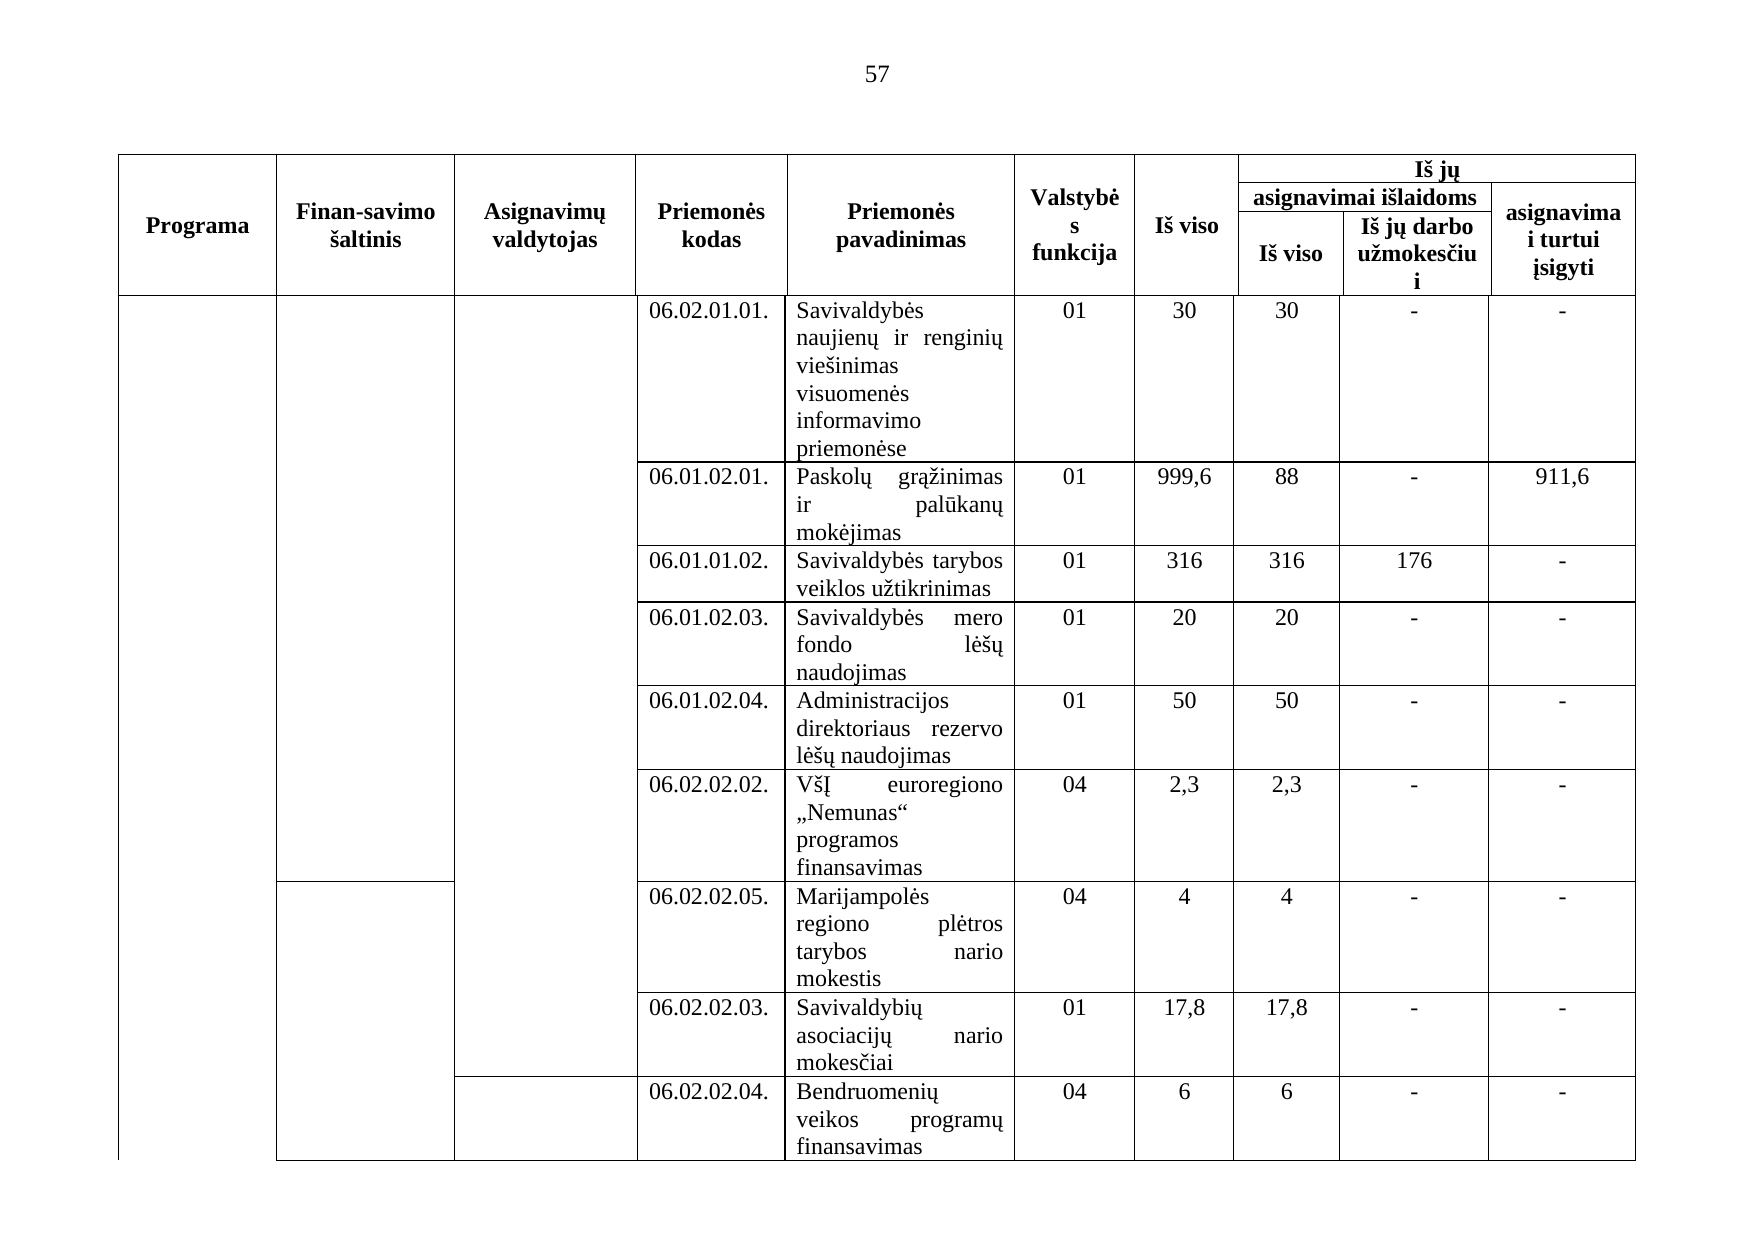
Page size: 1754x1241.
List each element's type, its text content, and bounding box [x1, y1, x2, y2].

table_cell 01 [1015, 603, 1134, 685]
table_cell 06.01.01.02. [638, 546, 784, 601]
table_cell - [1489, 546, 1635, 601]
table_cell - [1489, 296, 1635, 461]
table_cell 20 [1135, 603, 1233, 685]
table_cell 06.02.02.05. [638, 882, 784, 992]
table_cell 911,6 [1489, 463, 1635, 545]
table_cell - [1489, 1077, 1635, 1160]
table_cell [455, 296, 637, 1076]
table_cell - [1340, 603, 1488, 685]
table_cell 2,3 [1234, 770, 1339, 881]
table_cell 4 [1234, 882, 1339, 992]
table_cell 316 [1135, 546, 1233, 601]
table_cell 4 [1135, 882, 1233, 992]
table_cell - [1489, 993, 1635, 1076]
table_cell 2,3 [1135, 770, 1233, 881]
table_cell Marijampolės regiono plėtros tarybos nario mokestis [786, 882, 1014, 992]
table_cell - [1489, 686, 1635, 769]
table_cell 17,8 [1234, 993, 1339, 1076]
table_cell 01 [1015, 546, 1134, 601]
table_cell 06.01.02.01. [638, 463, 784, 545]
table_cell 316 [1234, 546, 1339, 601]
table_cell 06.02.02.04. [638, 1077, 784, 1160]
table_cell [277, 882, 454, 992]
table_cell 6 [1234, 1077, 1339, 1160]
table_cell 06.02.02.03. [638, 993, 784, 1076]
table_cell Paskolų grąžinimas ir palūkanų mokėjimas [786, 463, 1014, 545]
table_cell Bendruomenių veikos programų finansavimas [786, 1077, 1014, 1160]
table_header Priemonės kodas [636, 155, 787, 295]
table_header Programa [119, 155, 276, 295]
table_cell 20 [1234, 603, 1339, 685]
table_cell 04 [1015, 882, 1134, 992]
table_cell Savivaldybės tarybos veiklos užtikrinimas [786, 546, 1014, 601]
table_cell - [1340, 882, 1488, 992]
table_cell VšĮ euroregiono „Nemunas“ programos finansavimas [786, 770, 1014, 881]
table_cell 04 [1015, 1077, 1134, 1160]
table_header Valstybės funkcija [1015, 155, 1134, 295]
table_header Priemonės pavadinimas [788, 155, 1014, 295]
table_header Asignavimų valdytojas [455, 155, 635, 295]
table_header Finan-savimo šaltinis [277, 155, 454, 295]
table_cell - [1340, 686, 1488, 769]
table_cell Iš viso [1239, 212, 1343, 295]
table_cell 01 [1015, 296, 1134, 461]
table_cell 01 [1015, 463, 1134, 545]
table_cell [277, 296, 454, 881]
table_cell 50 [1135, 686, 1233, 769]
table_cell - [1489, 882, 1635, 992]
table_cell - [1340, 296, 1488, 461]
table_cell 50 [1234, 686, 1339, 769]
table_cell - [1340, 1077, 1488, 1160]
table_cell 88 [1234, 463, 1339, 545]
table_cell [119, 296, 276, 1160]
table_cell asignavimai turtui įsigyti [1492, 183, 1635, 295]
table_cell - [1340, 770, 1488, 881]
table_cell [277, 992, 454, 1160]
table_cell 6 [1135, 1077, 1233, 1160]
table_cell [455, 1077, 637, 1160]
table_cell 06.02.01.01. [638, 296, 784, 461]
table_cell 01 [1015, 686, 1134, 769]
table_cell 04 [1015, 770, 1134, 881]
table_cell - [1340, 463, 1488, 545]
table_cell - [1340, 993, 1488, 1076]
table_header Iš jų [1239, 155, 1635, 182]
table_cell 17,8 [1135, 993, 1233, 1076]
table_cell - [1489, 770, 1635, 881]
table_cell Savivaldybės mero fondo lėšų naudojimas [786, 603, 1014, 685]
table_cell 176 [1340, 546, 1488, 601]
table_cell 999,6 [1135, 463, 1233, 545]
table_cell 30 [1135, 296, 1233, 461]
table_cell asignavimai išlaidoms [1239, 183, 1491, 211]
table_cell Savivaldybių asociacijų nario mokesčiai [786, 993, 1014, 1076]
table_cell 30 [1234, 296, 1339, 461]
table_cell 06.01.02.04. [638, 686, 784, 769]
table_cell 06.02.02.02. [638, 770, 784, 881]
table_cell Administracijos direktoriaus rezervo lėšų naudojimas [786, 686, 1014, 769]
table_cell 06.01.02.03. [638, 603, 784, 685]
table_cell Iš jų darbo užmokesčiui [1344, 212, 1491, 295]
table_header Iš viso [1135, 155, 1238, 295]
table_cell - [1489, 603, 1635, 685]
table_cell Savivaldybės naujienų ir renginių viešinimas visuomenės informavimo priemonėse [786, 296, 1014, 461]
table_cell 01 [1015, 993, 1134, 1076]
